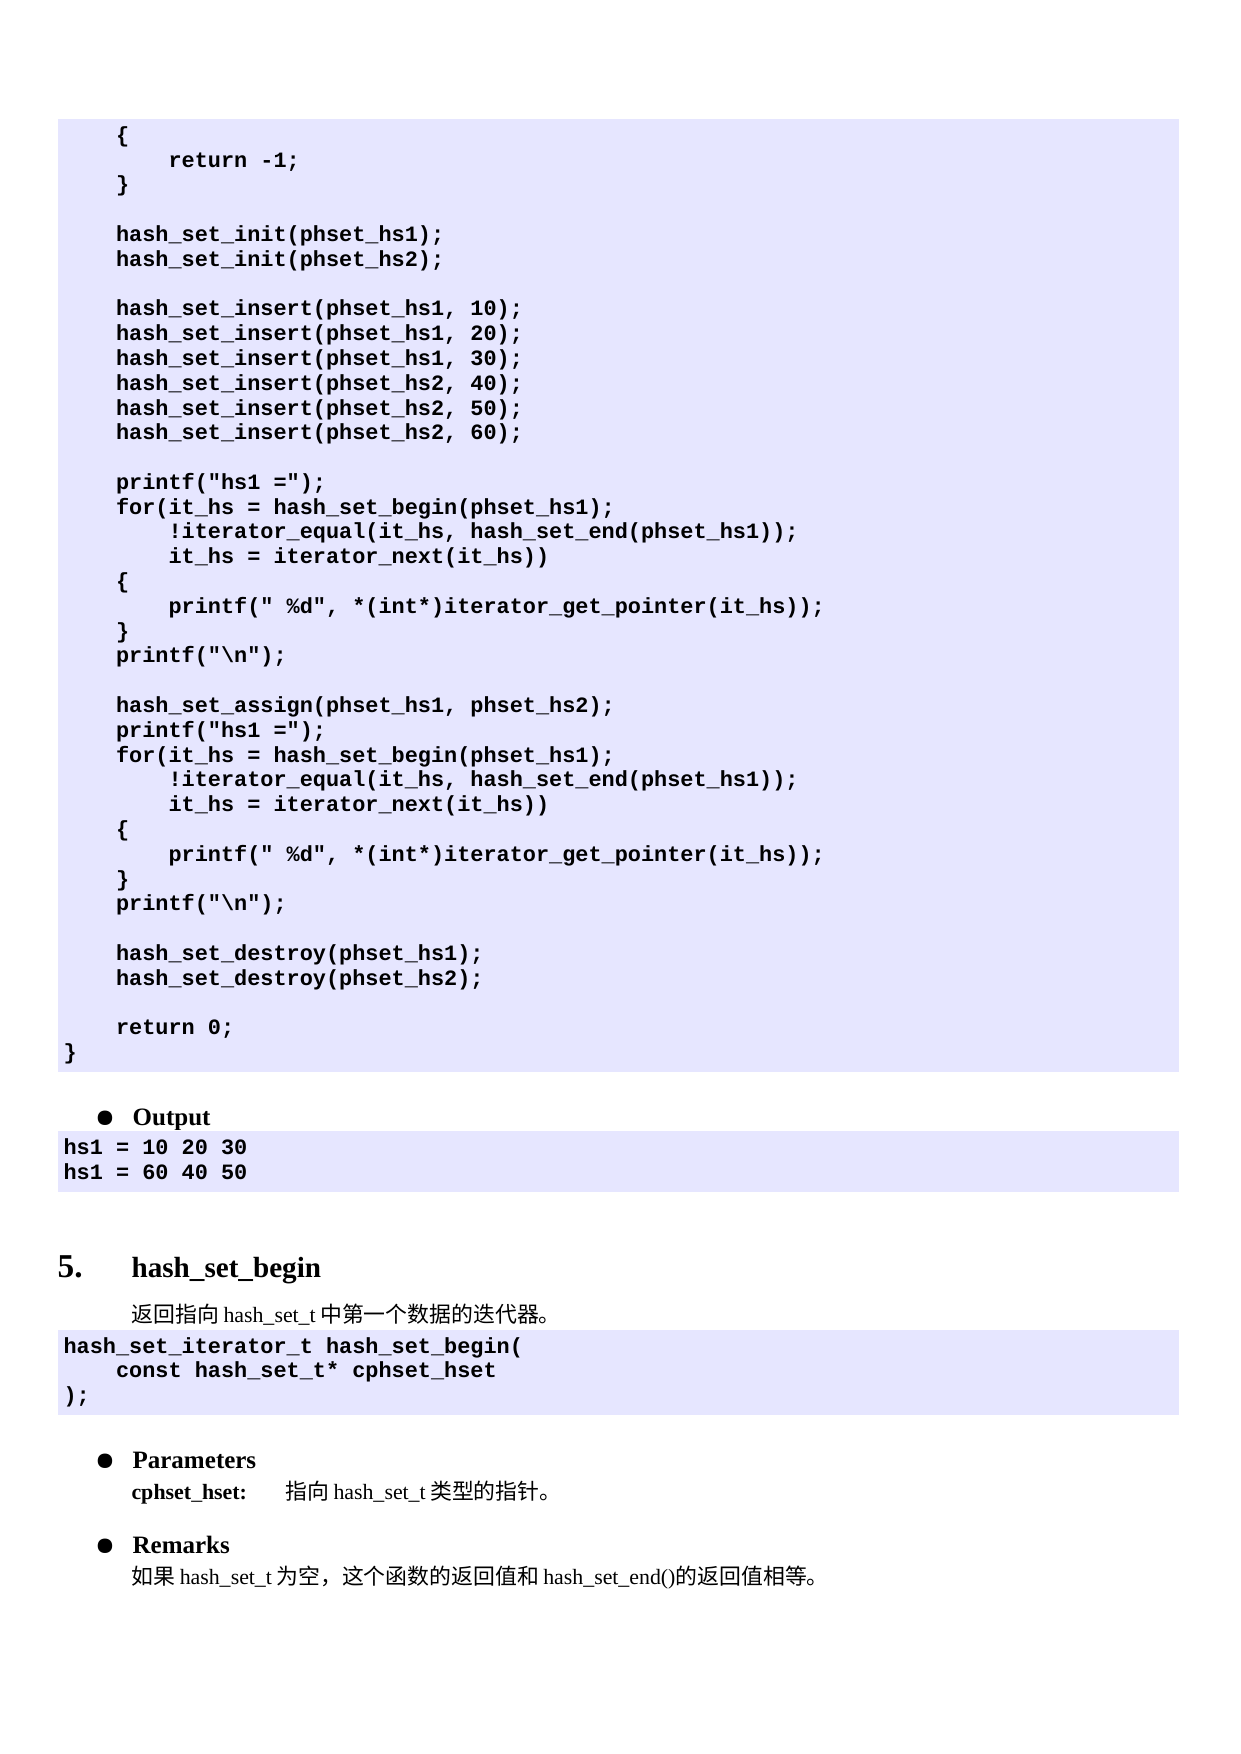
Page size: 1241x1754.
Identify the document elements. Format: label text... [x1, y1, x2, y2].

table_header hs1 = 10 20 30 hs1 = 60 40 50 [58, 1131, 1179, 1192]
table_header hash_set_iterator_t hash_set_begin( const hash_set_t* cphset_hset ); [58, 1330, 1179, 1415]
list Parameters [95, 1445, 1179, 1474]
text cphset_hset: 指向hash_set_t类型的指针。 [57, 1474, 1179, 1505]
text 返回指向hash_set_t中第一个数据的迭代器。 [57, 1297, 1179, 1329]
list Remarks [95, 1531, 1179, 1559]
list Output [95, 1102, 1179, 1130]
text 如果hash_set_t为空，这个函数的返回值和hash_set_end()的返回值相等。 [57, 1559, 1179, 1591]
subtitle hash_set_begin [57, 1246, 1179, 1285]
table_header { return -1; } hash_set_init(phset_hs1); hash_set_init(phset_hs2); hash_set_insert(phset_hs1, 10); hash_set_insert(phset_hs1, 20); hash_set_insert(phset_hs1, 30); hash_set_insert(phset_hs2, 40); hash_set_insert(phset_hs2, 50); hash_set_insert(phset_hs2, 60); printf("hs1 ="); for(it_hs = hash_set_begin(phset_hs1); !iterator_equal(it_hs, hash_set_end(phset_hs1)); it_hs = iterator_next(it_hs)) { printf(" %d", *(int*)iterator_get_pointer(it_hs)); } printf("\n"); hash_set_assign(phset_hs1, phset_hs2); printf("hs1 ="); for(it_hs = hash_set_begin(phset_hs1); !iterator_equal(it_hs, hash_set_end(phset_hs1)); it_hs = iterator_next(it_hs)) { printf(" %d", *(int*)iterator_get_pointer(it_hs)); } printf("\n"); hash_set_destroy(phset_hs1); hash_set_destroy(phset_hs2); return 0; } [58, 119, 1179, 1072]
